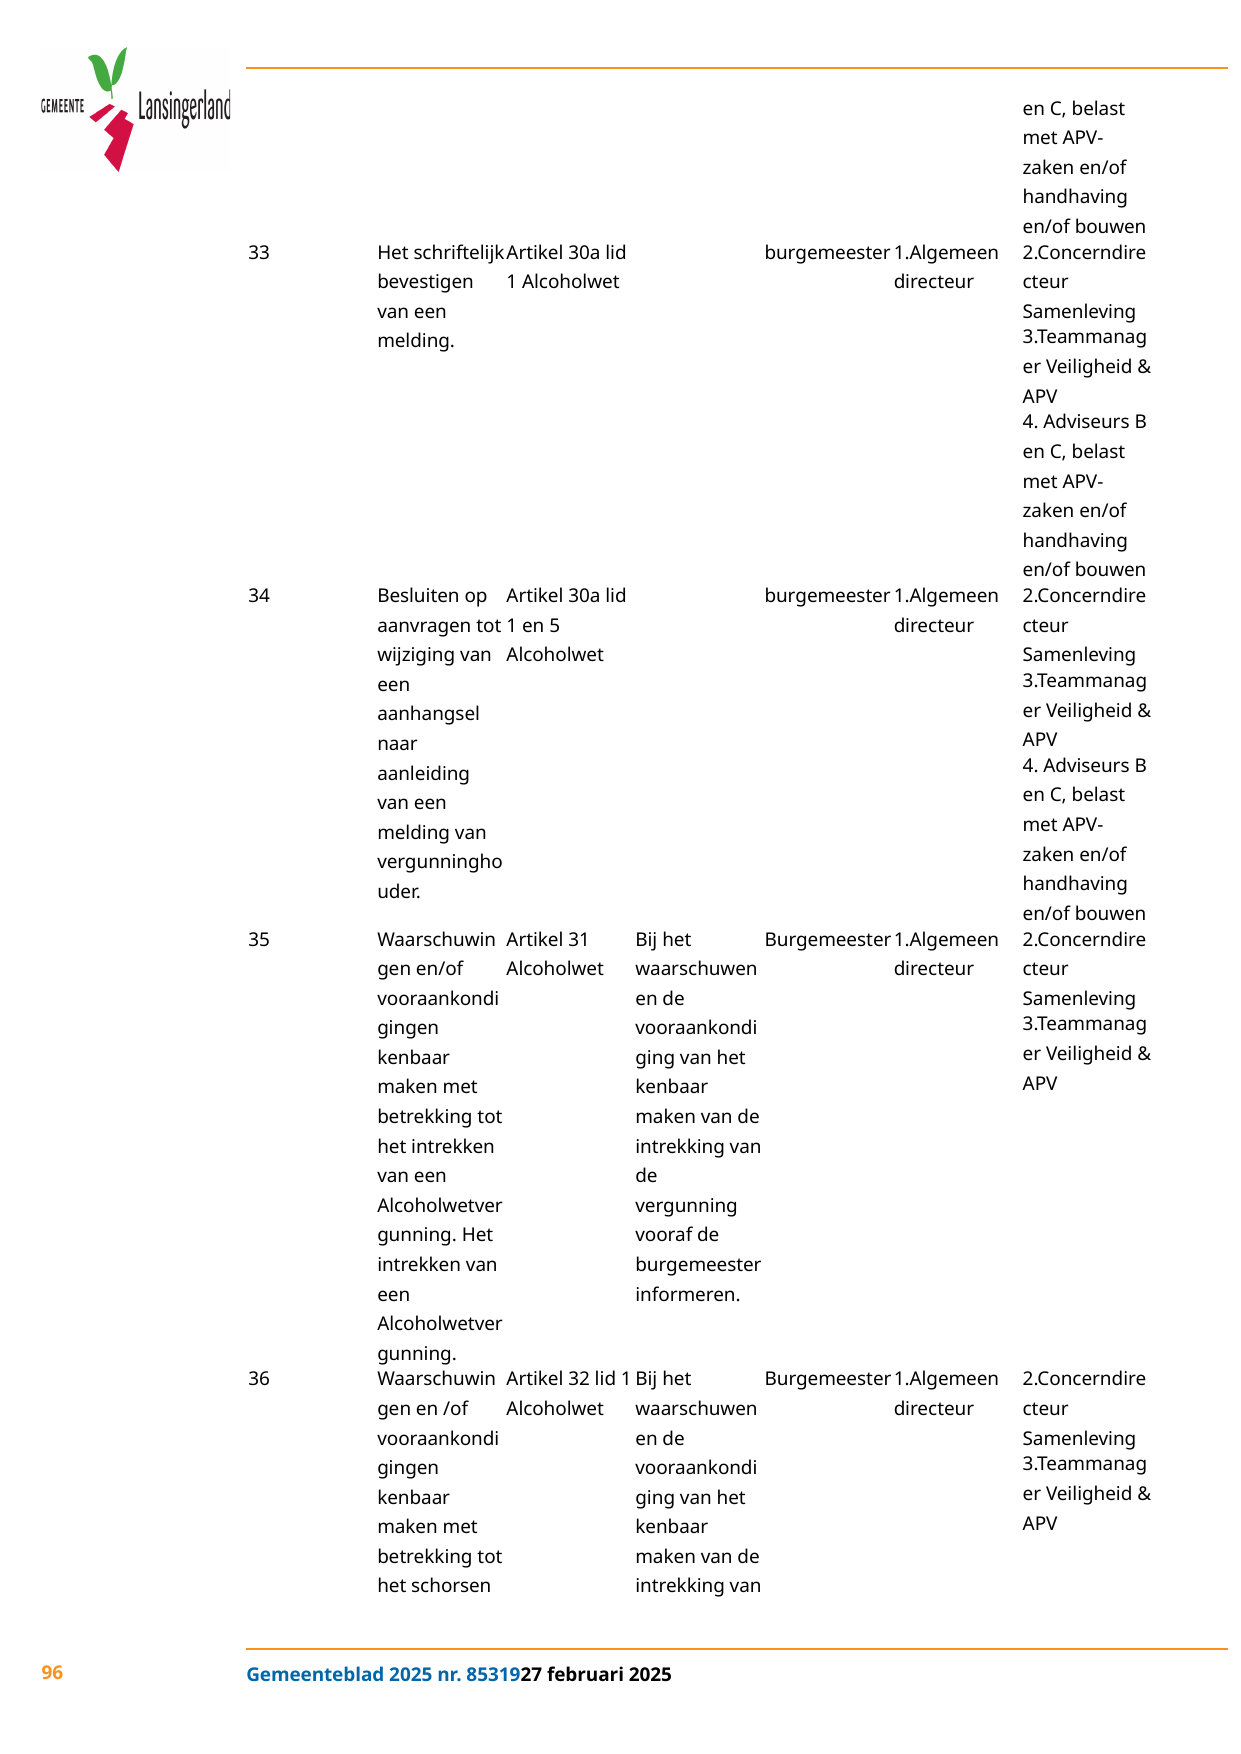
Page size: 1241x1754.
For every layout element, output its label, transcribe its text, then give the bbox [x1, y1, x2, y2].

table_cell 3.Teammanager Veiligheid & APV [1023, 1011, 1152, 1366]
table_cell 3.Teammanager Veiligheid & APV [1023, 1451, 1152, 1598]
table_cell [635, 582, 764, 926]
table_cell burgemeester [764, 239, 893, 582]
table_cell Burgemeester [764, 926, 893, 1366]
table_cell 2.Concerndirecteur Samenleving [1023, 582, 1152, 667]
table_cell [894, 95, 1022, 239]
table_cell [377, 95, 506, 239]
table_cell Artikel 30a lid 1 Alcoholwet [506, 239, 635, 582]
table_cell [635, 239, 764, 582]
table_cell Burgemeester [764, 1366, 893, 1598]
table_cell 2.Concerndirecteur Samenleving [1023, 239, 1152, 324]
table_cell Besluiten op aanvragen tot wijziging van een aanhangsel naar aanleiding van een melding van vergunninghouder. [377, 582, 506, 926]
table_cell 4. Adviseurs B en C, belast met APV-zaken en/of handhaving en/of bouwen [1023, 409, 1152, 582]
table_cell burgemeester [764, 582, 893, 926]
table_cell 2.Concerndirecteur Samenleving [1023, 926, 1152, 1011]
table_cell 1.Algemeen directeur [894, 1366, 1022, 1598]
table_cell Bij het waarschuwen en de vooraankondiging van het kenbaar maken van de intrekking van de vergunning vooraf de burgemeester informeren. [635, 926, 764, 1366]
table_cell 36 [248, 1366, 377, 1598]
table_cell Waarschuwingen en/of vooraankondigingen kenbaar maken met betrekking tot het intrekken van een Alcoholwetvergunning. Het intrekken van een Alcoholwetvergunning. [377, 926, 506, 1366]
table_cell 1.Algemeen directeur [894, 582, 1022, 926]
table_cell [764, 95, 893, 239]
table_cell 3.Teammanager Veiligheid & APV [1023, 667, 1152, 752]
table_cell Bij het waarschuwen en de vooraankondiging van het kenbaar maken van de intrekking van [635, 1366, 764, 1598]
picture [41, 47, 231, 172]
table_cell 35 [248, 926, 377, 1366]
table_cell 1.Algemeen directeur [894, 239, 1022, 582]
table_cell Artikel 31 Alcoholwet [506, 926, 635, 1366]
table_cell 1.Algemeen directeur [894, 926, 1022, 1366]
table_cell [506, 95, 635, 239]
table_cell 34 [248, 582, 377, 926]
table_cell 33 [248, 239, 377, 582]
table_cell Waarschuwingen en /of vooraankondigingen kenbaar maken met betrekking tot het schorsen [377, 1366, 506, 1598]
table_cell [248, 95, 377, 239]
table_cell Artikel 32 lid 1 Alcoholwet [506, 1366, 635, 1598]
table_cell 3.Teammanager Veiligheid & APV [1023, 324, 1152, 409]
table_cell Artikel 30a lid 1 en 5 Alcoholwet [506, 582, 635, 926]
table_cell [635, 95, 764, 239]
table_cell 2.Concerndirecteur Samenleving [1023, 1366, 1152, 1451]
table_cell Het schriftelijk bevestigen van een melding. [377, 239, 506, 582]
table_cell 4. Adviseurs B en C, belast met APV-zaken en/of handhaving en/of bouwen [1023, 752, 1152, 926]
table_cell en C, belast met APV-zaken en/of handhaving en/of bouwen [1023, 95, 1152, 239]
